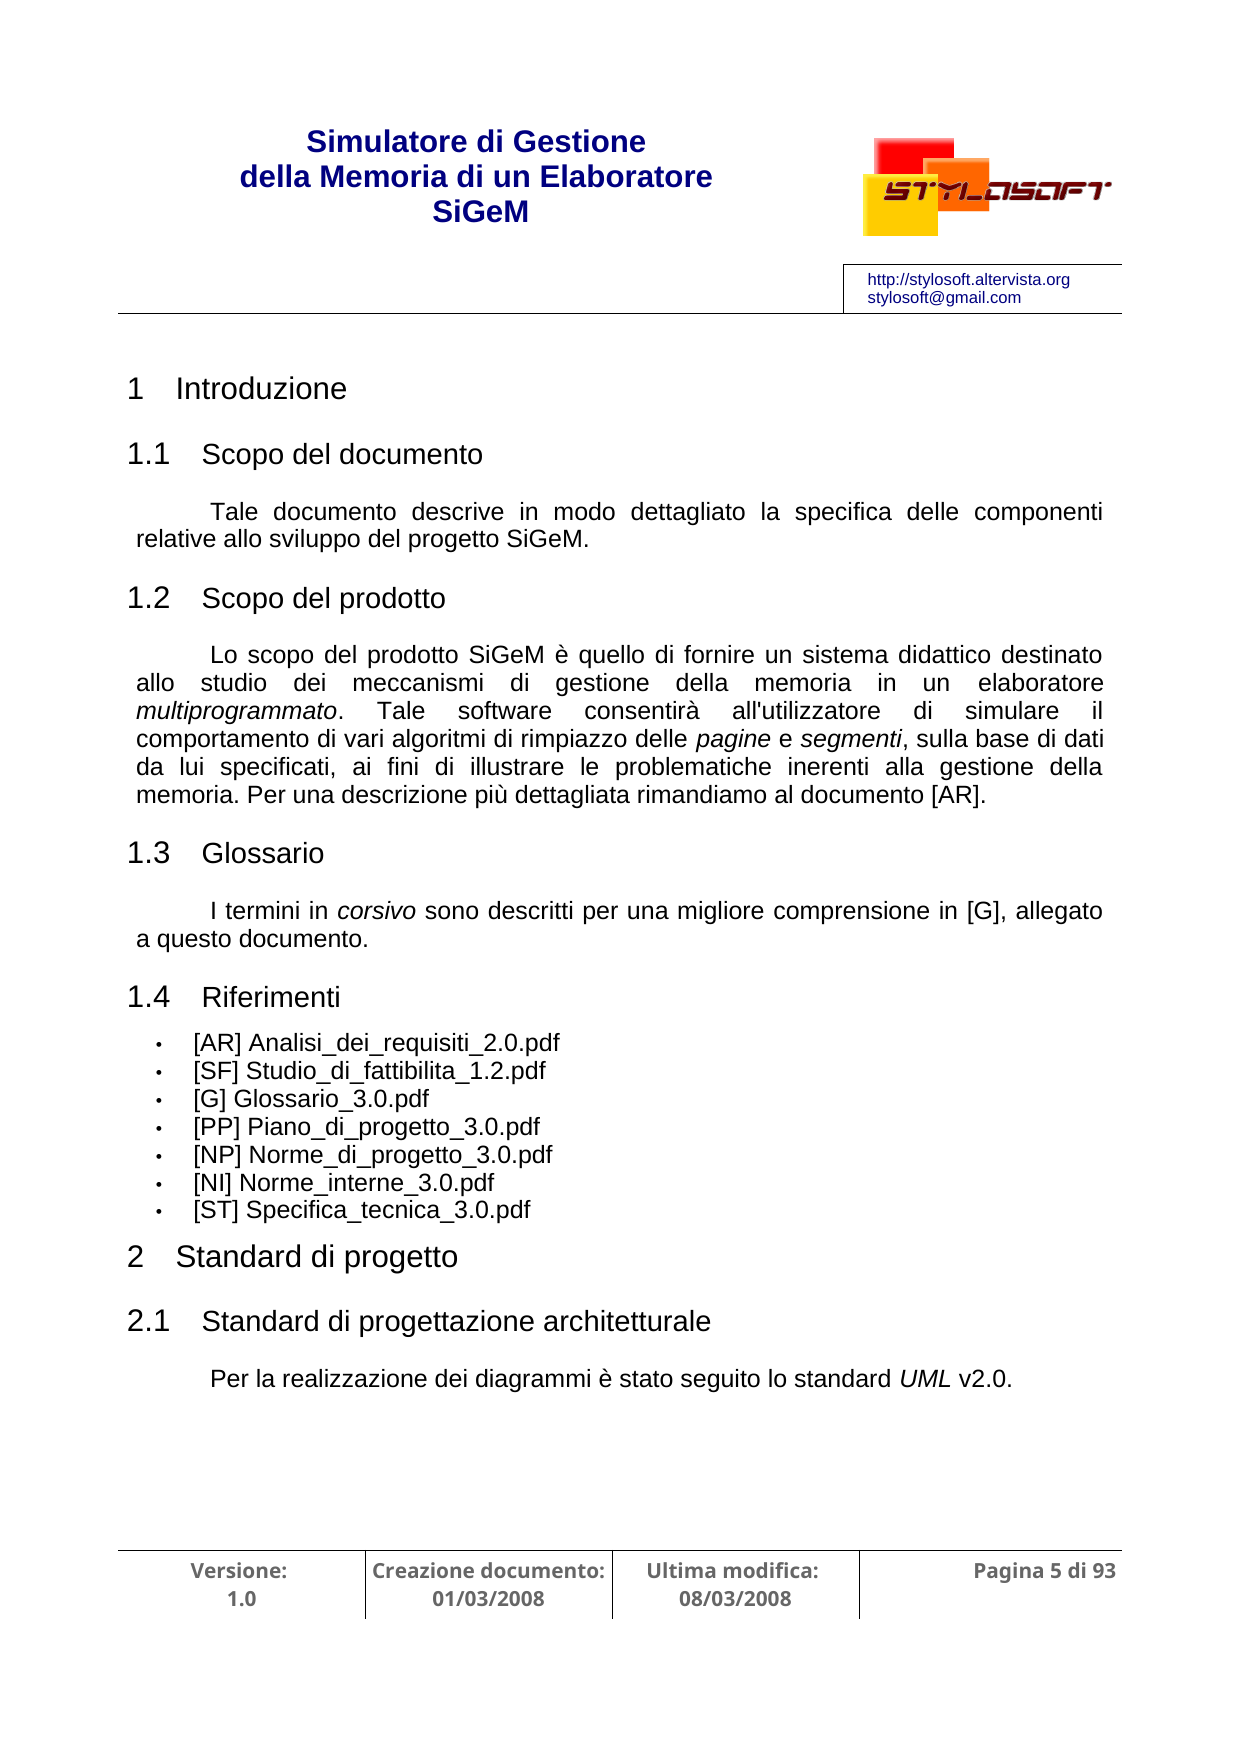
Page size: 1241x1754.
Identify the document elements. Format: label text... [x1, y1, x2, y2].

subtitle Introduzione [118, 371, 1122, 406]
list [ST] Specifica_tecnica_3.0.pdf [156, 1196, 1122, 1224]
list [NP] Norme_di_progetto_3.0.pdf [156, 1140, 1122, 1168]
text I termini in corsivo sono descritti per una migliore comprensione in [G], allegato a questo documento. [136, 897, 1104, 952]
text Lo scopo del prodotto SiGeM è quello di fornire un sistema didattico destinato allo studio dei meccanismi di gestione della memoria in un elaboratore multiprogrammato. Tale software consentirà all'utilizzatore di simulare il comportamento di vari algoritmi di rimpiazzo delle pagine e segmenti, sulla base di dati da lui specificati, ai fini di illustrare le problematiche inerenti alla gestione della memoria. Per una descrizione più dettagliata rimandiamo al documento [AR]. [136, 641, 1104, 809]
list [NI] Norme_interne_3.0.pdf [156, 1168, 1122, 1196]
subtitle Standard di progettazione architetturale [118, 1303, 1122, 1338]
text Per la realizzazione dei diagrammi è stato seguito lo standard UML v2.0. [136, 1365, 1104, 1393]
list [PP] Piano_di_progetto_3.0.pdf [156, 1112, 1122, 1140]
list [AR] Analisi_dei_requisiti_2.0.pdf [156, 1029, 1122, 1057]
picture [848, 123, 1117, 247]
subtitle Scopo del prodotto [118, 580, 1122, 614]
list [SF] Studio_di_fattibilita_1.2.pdf [156, 1057, 1122, 1084]
subtitle Scopo del documento [118, 436, 1122, 471]
subtitle Riferimenti [118, 979, 1122, 1014]
subtitle Glossario [118, 835, 1122, 870]
text Tale documento descrive in modo dettagliato la specifica delle componenti relative allo sviluppo del progetto SiGeM. [136, 497, 1104, 553]
list [G] Glossario_3.0.pdf [156, 1084, 1122, 1112]
subtitle Standard di progetto [118, 1239, 1122, 1274]
